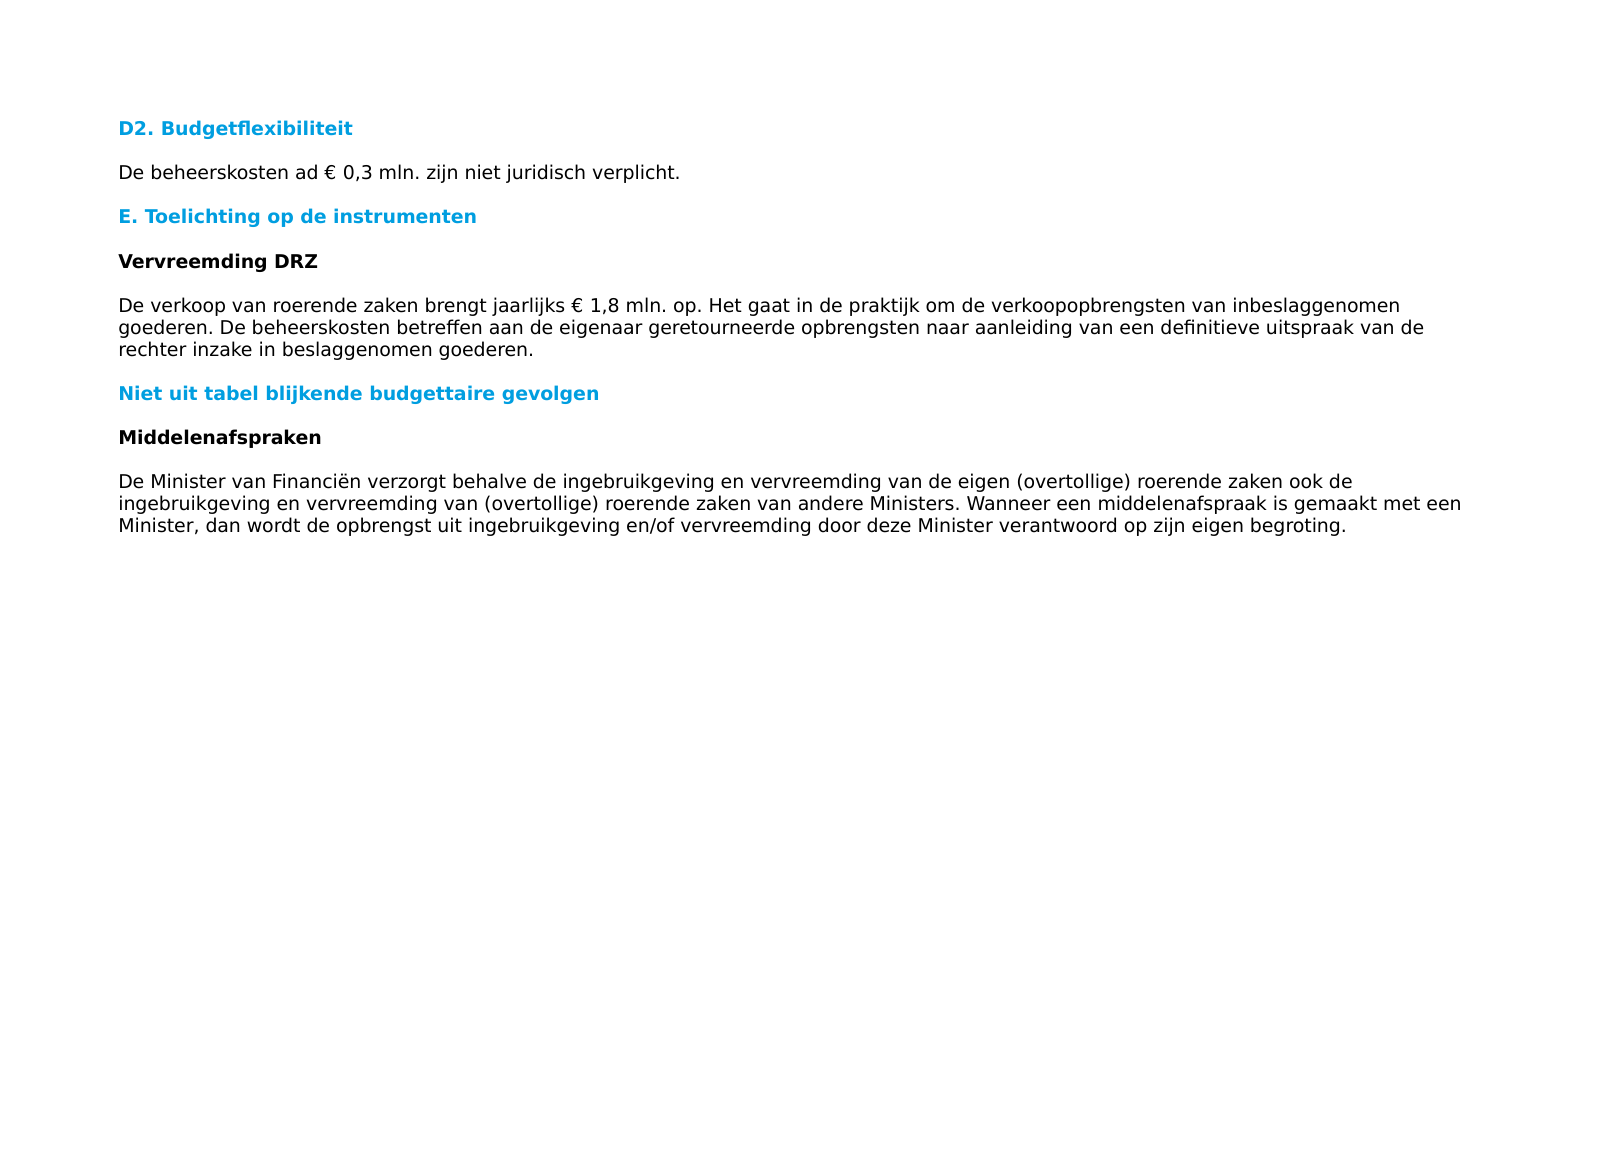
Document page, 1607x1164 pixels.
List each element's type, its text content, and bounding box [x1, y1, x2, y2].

subtitle E. Toelichting op de instrumenten [118, 206, 1488, 228]
subtitle Middelenafspraken [118, 427, 1488, 449]
text De Minister van Financiën verzorgt behalve de ingebruikgeving en vervreemding van de eigen (overtollige) roerende zaken ook de ingebruikgeving en vervreemding van (overtollige) roerende zaken van andere Ministers. Wanneer een middelenafspraak is gemaakt met een Minister, dan wordt de opbrengst uit ingebruikgeving en/of vervreemding door deze Minister verantwoord op zijn eigen begroting. [118, 471, 1488, 537]
subtitle Vervreemding DRZ [118, 251, 1488, 273]
text De beheerskosten ad € 0,3 mln. zijn niet juridisch verplicht. [118, 162, 1488, 184]
text De verkoop van roerende zaken brengt jaarlijks € 1,8 mln. op. Het gaat in de praktijk om de verkoopopbrengsten van inbeslaggenomen goederen. De beheerskosten betreffen aan de eigenaar geretourneerde opbrengsten naar aanleiding van een definitieve uitspraak van de rechter inzake in beslaggenomen goederen. [118, 295, 1488, 361]
subtitle D2. Budgetflexibiliteit [118, 118, 1488, 140]
subtitle Niet uit tabel blijkende budgettaire gevolgen [118, 383, 1488, 405]
